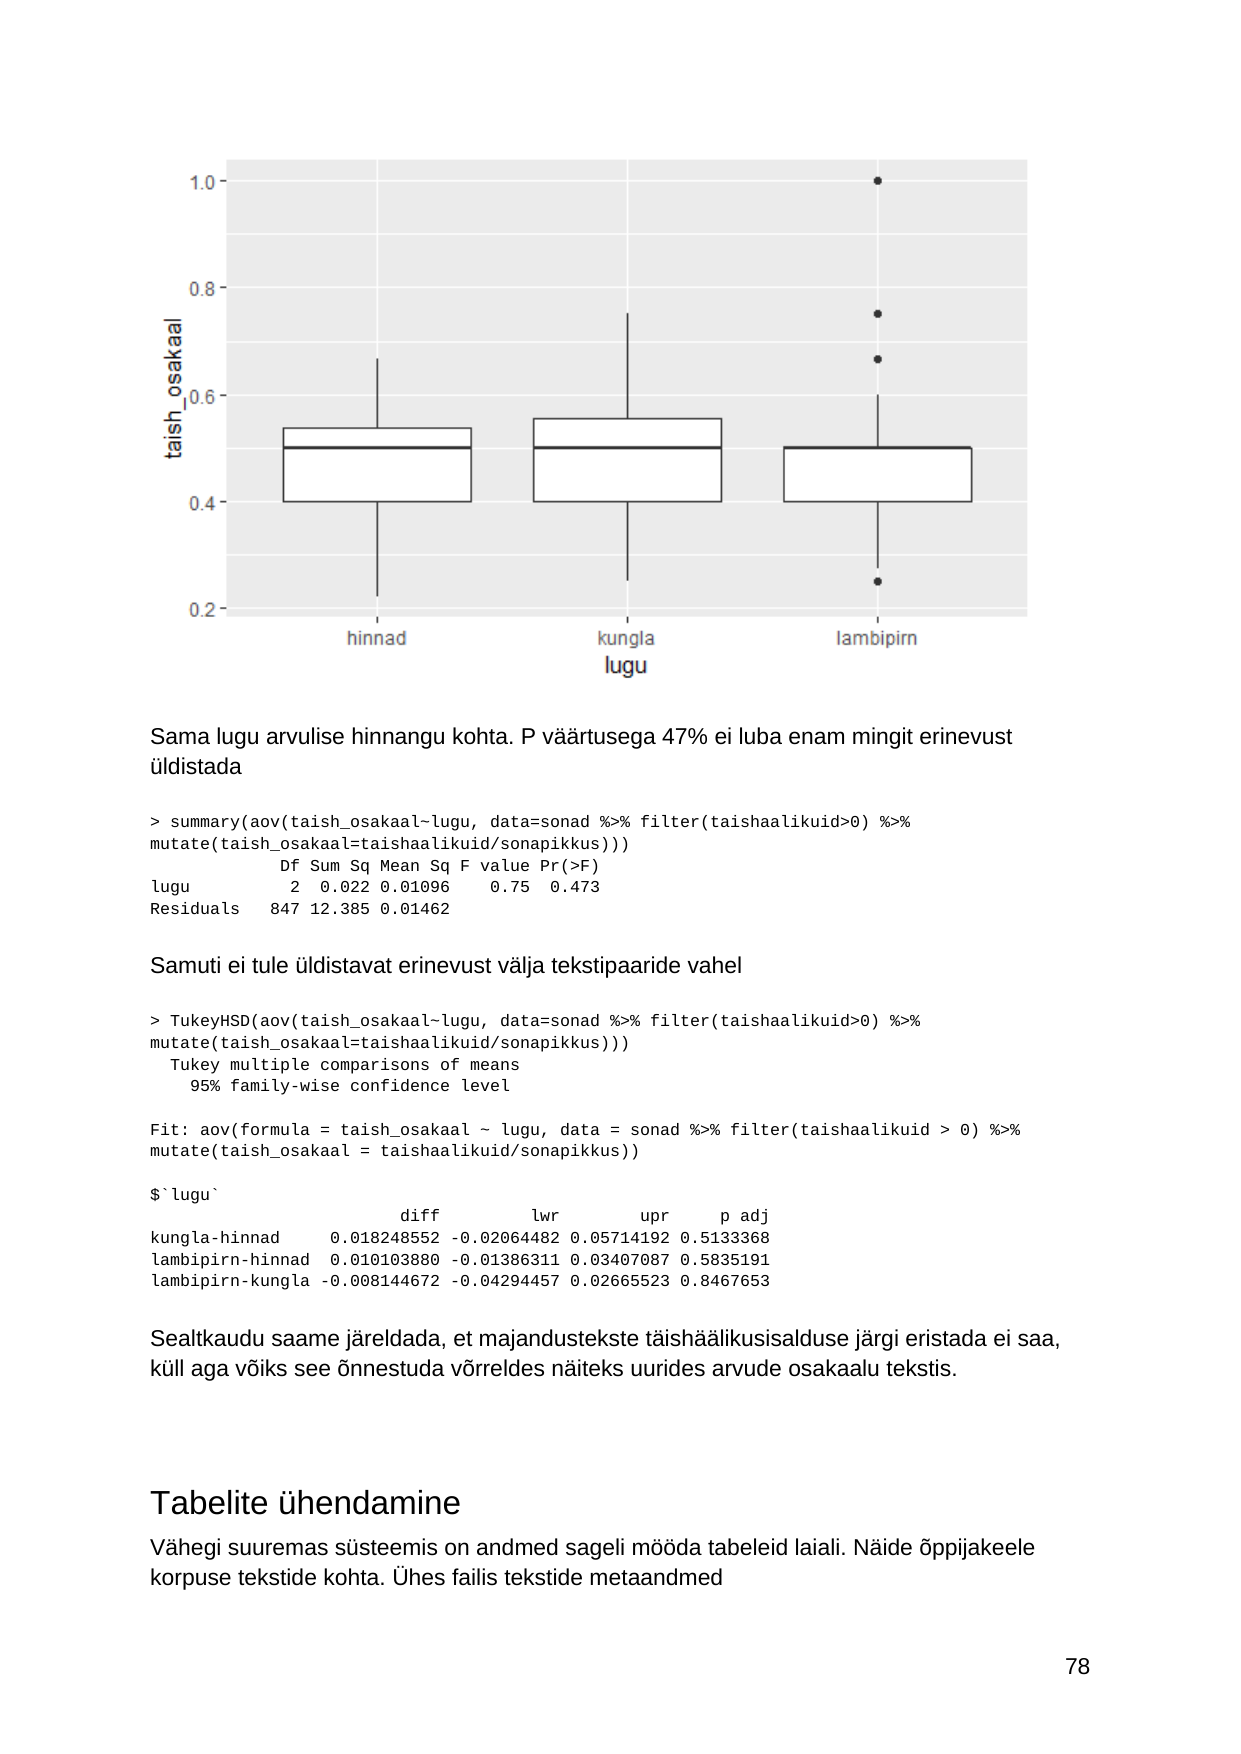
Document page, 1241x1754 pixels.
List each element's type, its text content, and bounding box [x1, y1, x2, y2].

text Sealtkaudu saame järeldada, et majandustekste täishäälikusisalduse järgi eristada ei saa, küll aga võiks see õnnestuda võrreldes näiteks uurides arvude osakaalu tekstis. [150, 1324, 1090, 1381]
text lambipirn-hinnad 0.010103880 -0.01386311 0.03407087 0.5835191 [150, 1251, 1090, 1270]
text Df Sum Sq Mean Sq F value Pr(>F) [150, 857, 1090, 876]
text Samuti ei tule üldistavat erinevust välja tekstipaaride vahel [150, 952, 1090, 979]
text kungla-hinnad 0.018248552 -0.02064482 0.05714192 0.5133368 [150, 1229, 1090, 1248]
text lugu 2 0.022 0.01096 0.75 0.473 [150, 879, 1090, 898]
text > summary(aov(taish_osakaal~lugu, data=sonad %>% filter(taishaalikuid>0) %>% mutate(taish_osakaal=taishaalikuid/sonapikkus))) [150, 814, 1090, 854]
text Tukey multiple comparisons of means [150, 1056, 1090, 1075]
text > TukeyHSD(aov(taish_osakaal~lugu, data=sonad %>% filter(taishaalikuid>0) %>% mutate(taish_osakaal=taishaalikuid/sonapikkus))) [150, 1013, 1090, 1053]
picture [150, 150, 1039, 689]
text Residuals 847 12.385 0.01462 [150, 900, 1090, 919]
subtitle Tabelite ühendamine [150, 1483, 1090, 1521]
text lambipirn-kungla -0.008144672 -0.04294457 0.02665523 0.8467653 [150, 1273, 1090, 1292]
text Sama lugu arvulise hinnangu kohta. P väärtusega 47% ei luba enam mingit erinevust üldistada [150, 723, 1090, 780]
text diff lwr upr p adj [150, 1208, 1090, 1227]
text $`lugu` [150, 1186, 1090, 1205]
text Fit: aov(formula = taish_osakaal ~ lugu, data = sonad %>% filter(taishaalikuid > 0) %>% mutate(taish_osakaal = taishaalikuid/sonapikkus)) [150, 1121, 1090, 1162]
text Vähegi suuremas süsteemis on andmed sageli mööda tabeleid laiali. Näide õppijakeele korpuse tekstide kohta. Ühes failis tekstide metaandmed [150, 1534, 1090, 1590]
text 95% family-wise confidence level [150, 1078, 1090, 1097]
